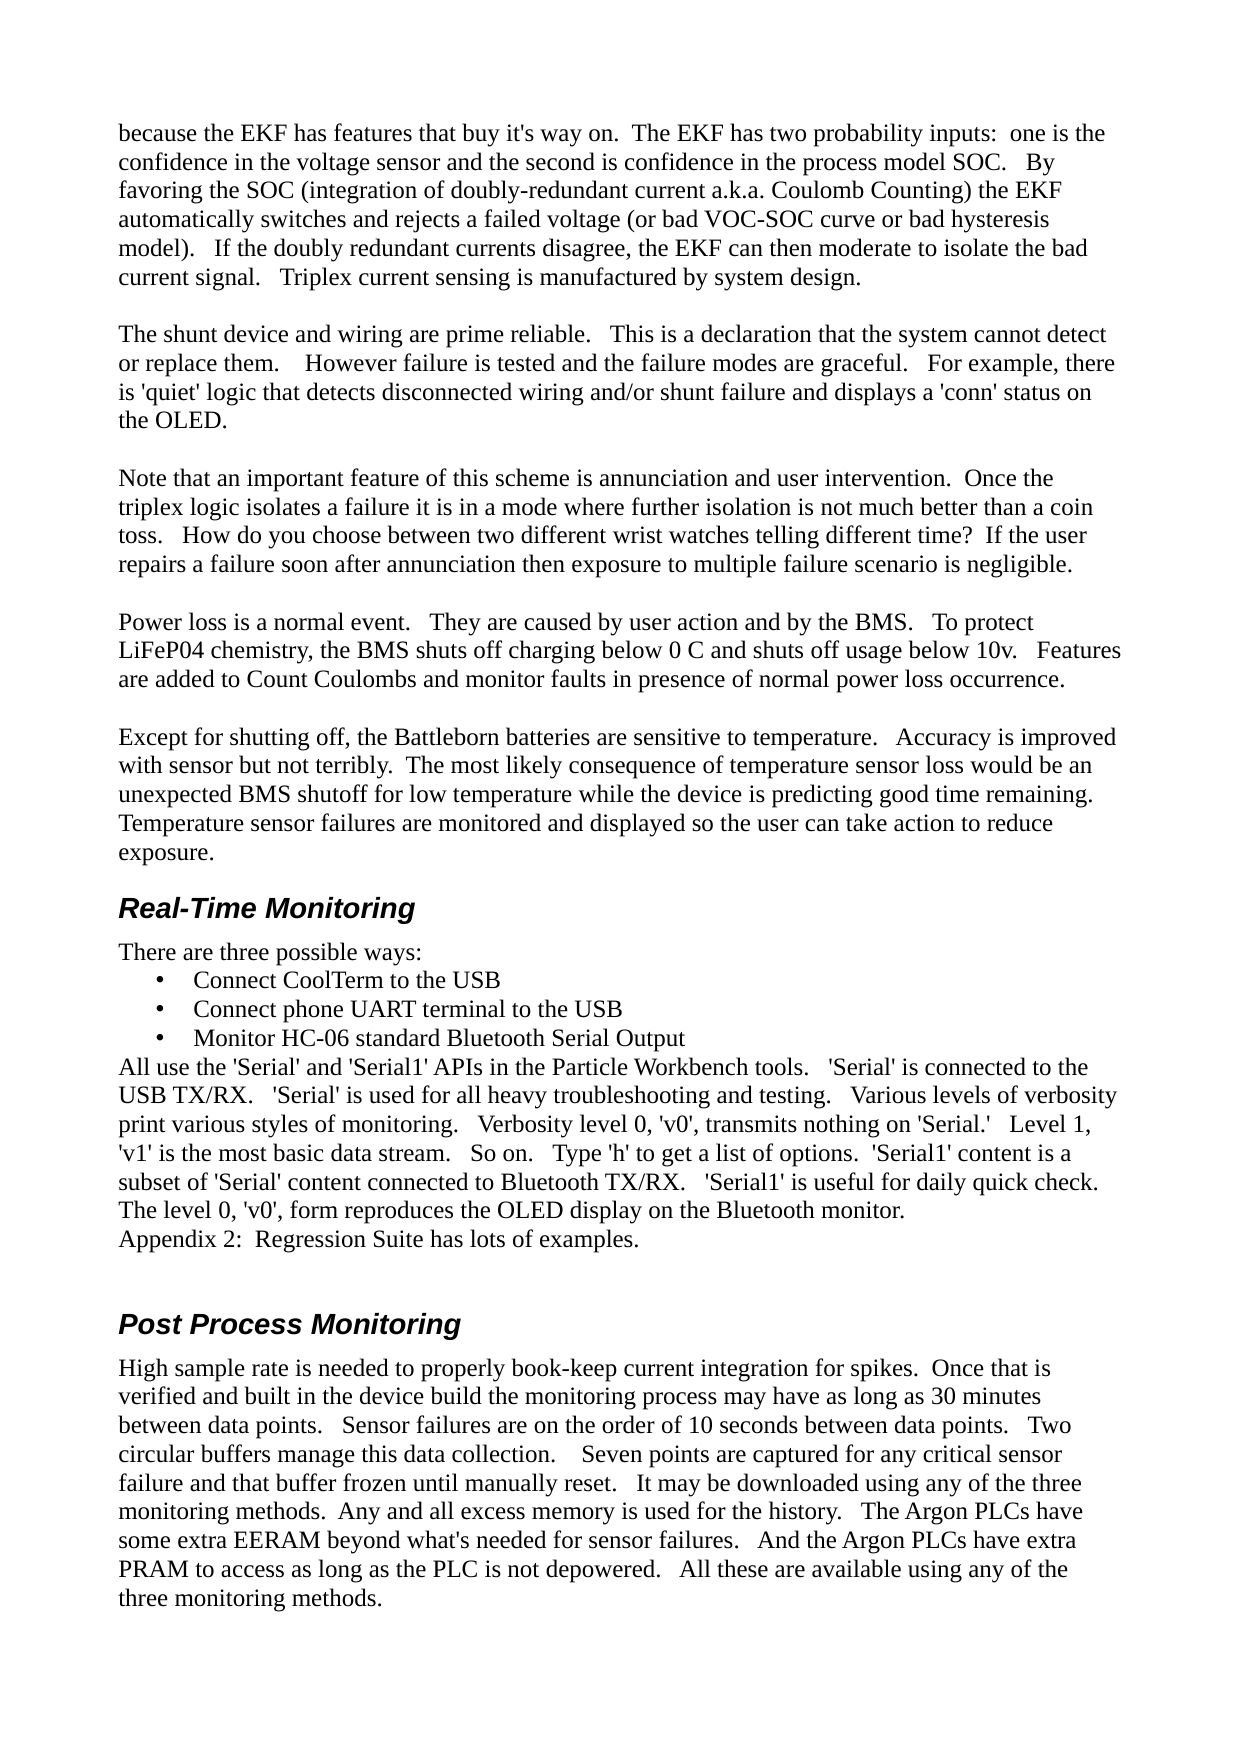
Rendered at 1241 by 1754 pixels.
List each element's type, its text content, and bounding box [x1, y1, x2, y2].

text The shunt device and wiring are prime reliable. This is a declaration that the system cannot detect or replace them. However failure is tested and the failure modes are graceful. For example, there is 'quiet' logic that detects disconnected wiring and/or shunt failure and displays a 'conn' status on the OLED. [118, 319, 1122, 434]
list Connect phone UART terminal to the USB [156, 994, 1122, 1023]
text High sample rate is needed to properly book-keep current integration for spikes. Once that is verified and built in the device build the monitoring process may have as long as 30 minutes between data points. Sensor failures are on the order of 10 seconds between data points. Two circular buffers manage this data collection. Seven points are captured for any critical sensor failure and that buffer frozen until manually reset. It may be downloaded using any of the three monitoring methods. Any and all excess memory is used for the history. The Argon PLCs have some extra EERAM beyond what's needed for sensor failures. And the Argon PLCs have extra PRAM to access as long as the PLC is not depowered. All these are available using any of the three monitoring methods. [118, 1353, 1122, 1611]
subtitle Real-Time Monitoring [118, 891, 1122, 924]
subtitle Post Process Monitoring [118, 1307, 1122, 1340]
list Connect CoolTerm to the USB [156, 965, 1122, 994]
text There are three possible ways: [118, 937, 1122, 965]
text All use the 'Serial' and 'Serial1' APIs in the Particle Workbench tools. 'Serial' is connected to the USB TX/RX. 'Serial' is used for all heavy troubleshooting and testing. Various levels of verbosity print various styles of monitoring. Verbosity level 0, 'v0', transmits nothing on 'Serial.' Level 1, 'v1' is the most basic data stream. So on. Type 'h' to get a list of options. 'Serial1' content is a subset of 'Serial' content connected to Bluetooth TX/RX. 'Serial1' is useful for daily quick check. The level 0, 'v0', form reproduces the OLED display on the Bluetooth monitor. [118, 1052, 1122, 1224]
list Monitor HC-06 standard Bluetooth Serial Output [156, 1023, 1122, 1052]
text Note that an important feature of this scheme is annunciation and user intervention. Once the triplex logic isolates a failure it is in a mode where further isolation is not much better than a coin toss. How do you choose between two different wrist watches telling different time? If the user repairs a failure soon after annunciation then exposure to multiple failure scenario is negligible. [118, 463, 1122, 578]
text Power loss is a normal event. They are caused by user action and by the BMS. To protect LiFeP04 chemistry, the BMS shuts off charging below 0 C and shuts off usage below 10v. Features are added to Count Coulombs and monitor faults in presence of normal power loss occurrence. [118, 607, 1122, 693]
text Appendix 2: Regression Suite has lots of examples. [118, 1224, 1122, 1253]
text Except for shutting off, the Battleborn batteries are sensitive to temperature. Accuracy is improved with sensor but not terribly. The most likely consequence of temperature sensor loss would be an unexpected BMS shutoff for low temperature while the device is predicting good time remaining. Temperature sensor failures are monitored and displayed so the user can take action to reduce exposure. [118, 722, 1122, 866]
text because the EKF has features that buy it's way on. The EKF has two probability inputs: one is the confidence in the voltage sensor and the second is confidence in the process model SOC. By favoring the SOC (integration of doubly-redundant current a.k.a. Coulomb Counting) the EKF automatically switches and rejects a failed voltage (or bad VOC-SOC curve or bad hysteresis model). If the doubly redundant currents disagree, the EKF can then moderate to isolate the bad current signal. Triplex current sensing is manufactured by system design. [118, 118, 1122, 291]
